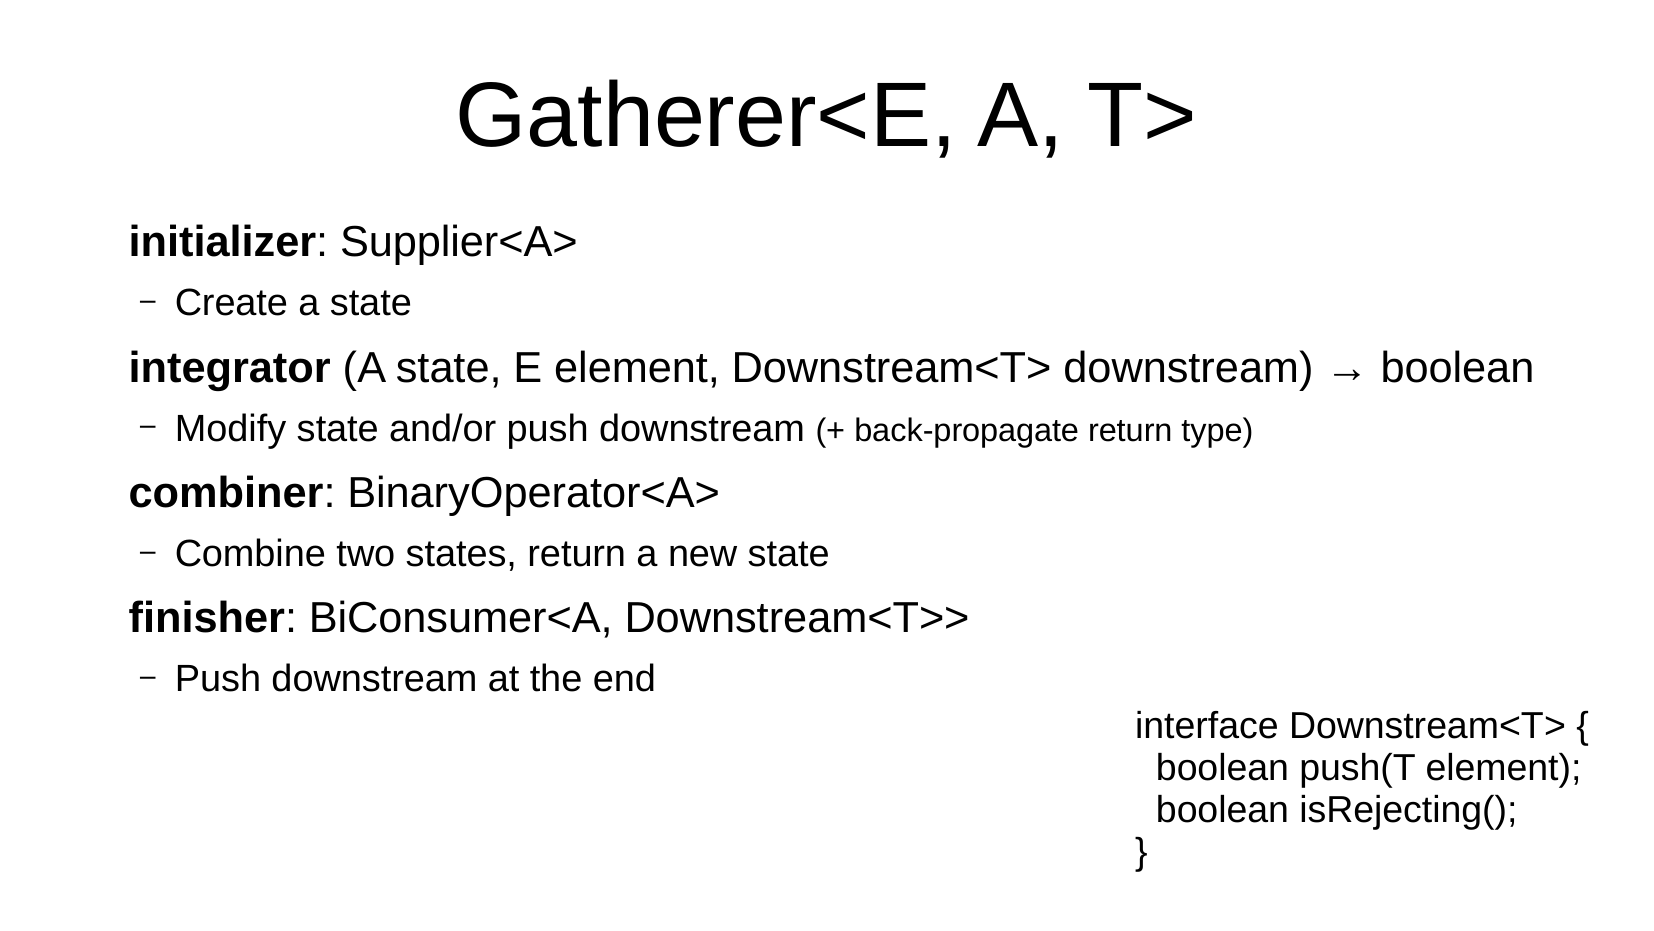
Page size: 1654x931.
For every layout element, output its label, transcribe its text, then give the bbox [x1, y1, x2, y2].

list initializer: Supplier<A> Create a state integrator (A state, E element, Downstream<T> downstream) → boolean Modify state and/or push downstream (+ back-propagate return type) combiner: BinaryOperator<A> Combine two states, return a new state finisher: BiConsumer<A, Downstream<T>> Push downstream at the end [82, 217, 1571, 758]
text_box interface Downstream<T> { boolean push(T element); boolean isRejecting(); } [1120, 697, 1605, 881]
title Gatherer<E, A, T> [82, 37, 1571, 193]
